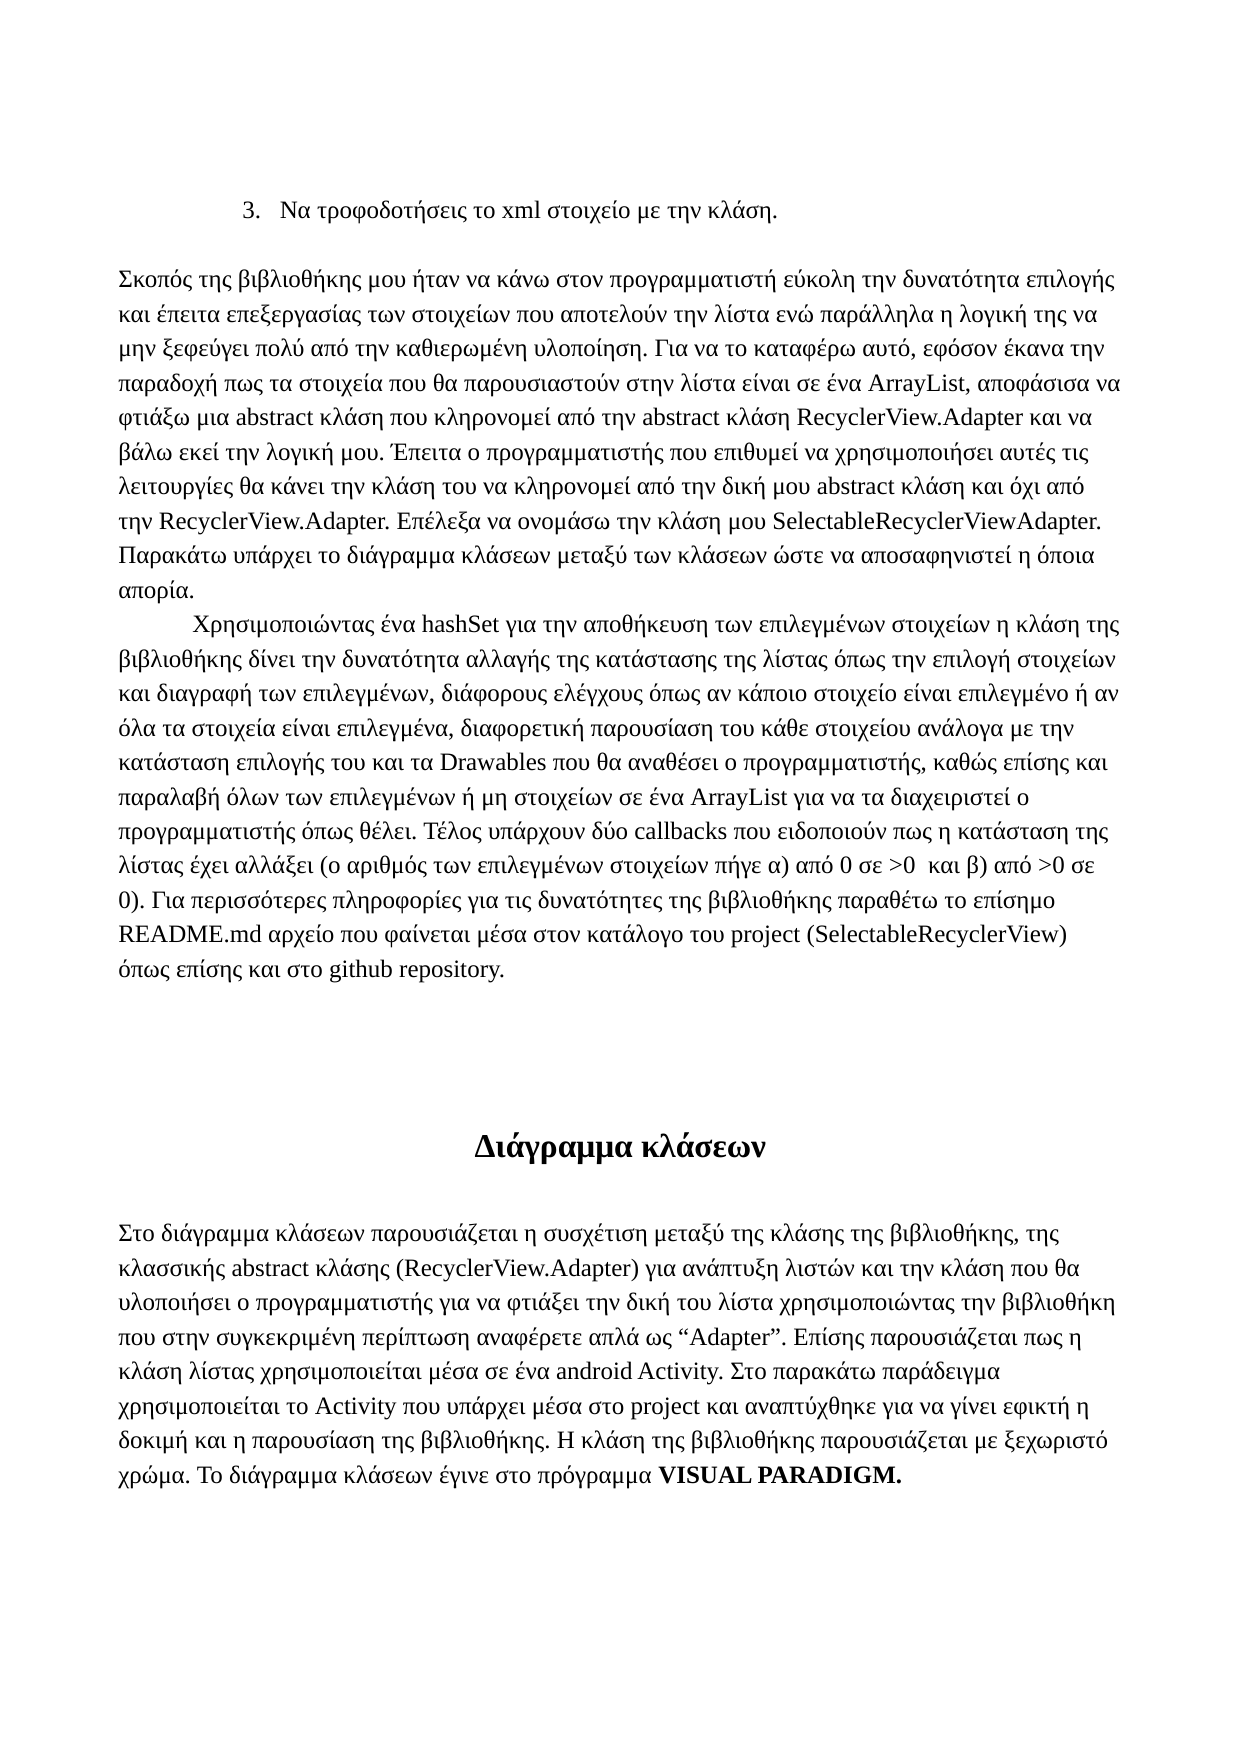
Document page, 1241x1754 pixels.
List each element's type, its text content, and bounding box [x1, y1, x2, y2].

text Στο διάγραμμα κλάσεων παρουσιάζεται η συσχέτιση μεταξύ της κλάσης της βιβλιοθήκης, της κλασσικής abstract κλάσης (RecyclerView.Adapter) για ανάπτυξη λιστών και την κλάση που θα υλοποιήσει ο προγραμματιστής για να φτιάξει την δική του λίστα χρησιμοποιώντας την βιβλιοθήκη που στην συγκεκριμένη περίπτωση αναφέρετε απλά ως “Adapter”. Επίσης παρουσιάζεται πως η κλάση λίστας χρησιμοποιείται μέσα σε ένα android Activity. Στο παρακάτω παράδειγμα χρησιμοποιείται το Activity που υπάρχει μέσα στο project και αναπτύχθηκε για να γίνει εφικτή η δοκιμή και η παρουσίαση της βιβλιοθήκης. Η κλάση της βιβλιοθήκης παρουσιάζεται με ξεχωριστό χρώμα. Το διάγραμμα κλάσεων έγινε στο πρόγραμμα VISUAL PARADIGM. [118, 1218, 1122, 1488]
text Διάγραμμα κλάσεων [118, 1126, 1122, 1165]
list Να τροφοδοτήσεις το xml στοιχείο με την κλάση. [242, 196, 1122, 224]
text Χρησιμοποιώντας ένα hashSet για την αποθήκευση των επιλεγμένων στοιχείων η κλάση της βιβλιοθήκης δίνει την δυνατότητα αλλαγής της κατάστασης της λίστας όπως την επιλογή στοιχείων και διαγραφή των επιλεγμένων, διάφορους ελέγχους όπως αν κάποιο στοιχείο είναι επιλεγμένο ή αν όλα τα στοιχεία είναι επιλεγμένα, διαφορετική παρουσίαση του κάθε στοιχείου ανάλογα με την κατάσταση επιλογής του και τα Drawables που θα αναθέσει ο προγραμματιστής, καθώς επίσης και παραλαβή όλων των επιλεγμένων ή μη στοιχείων σε ένα ArrayList για να τα διαχειριστεί ο προγραμματιστής όπως θέλει. Τέλος υπάρχουν δύο callbacks που ειδοποιούν πως η κατάσταση της λίστας έχει αλλάξει (ο αριθμός των επιλεγμένων στοιχείων πήγε α) από 0 σε >0 και β) από >0 σε 0). Για περισσότερες πληροφορίες για τις δυνατότητες της βιβλιοθήκης παραθέτω το επίσημο README.md αρχείο που φαίνεται μέσα στον κατάλογο του project (SelectableRecyclerView) όπως επίσης και στο github repository. [118, 609, 1122, 1017]
text Σκοπός της βιβλιοθήκης μου ήταν να κάνω στον προγραμματιστή εύκολη την δυνατότητα επιλογής και έπειτα επεξεργασίας των στοιχείων που αποτελούν την λίστα ενώ παράλληλα η λογική της να μην ξεφεύγει πολύ από την καθιερωμένη υλοποίηση. Για να το καταφέρω αυτό, εφόσον έκανα την παραδοχή πως τα στοιχεία που θα παρουσιαστούν στην λίστα είναι σε ένα ArrayList, αποφάσισα να φτιάξω μια abstract κλάση που κληρονομεί από την abstract κλάση RecyclerView.Adapter και να βάλω εκεί την λογική μου. Έπειτα ο προγραμματιστής που επιθυμεί να χρησιμοποιήσει αυτές τις λειτουργίες θα κάνει την κλάση του να κληρονομεί από την δική μου abstract κλάση και όχι από την RecyclerView.Adapter. Επέλεξα να ονομάσω την κλάση μου SelectableRecyclerViewAdapter. Παρακάτω υπάρχει το διάγραμμα κλάσεων μεταξύ των κλάσεων ώστε να αποσαφηνιστεί η όποια απορία. [118, 264, 1122, 603]
